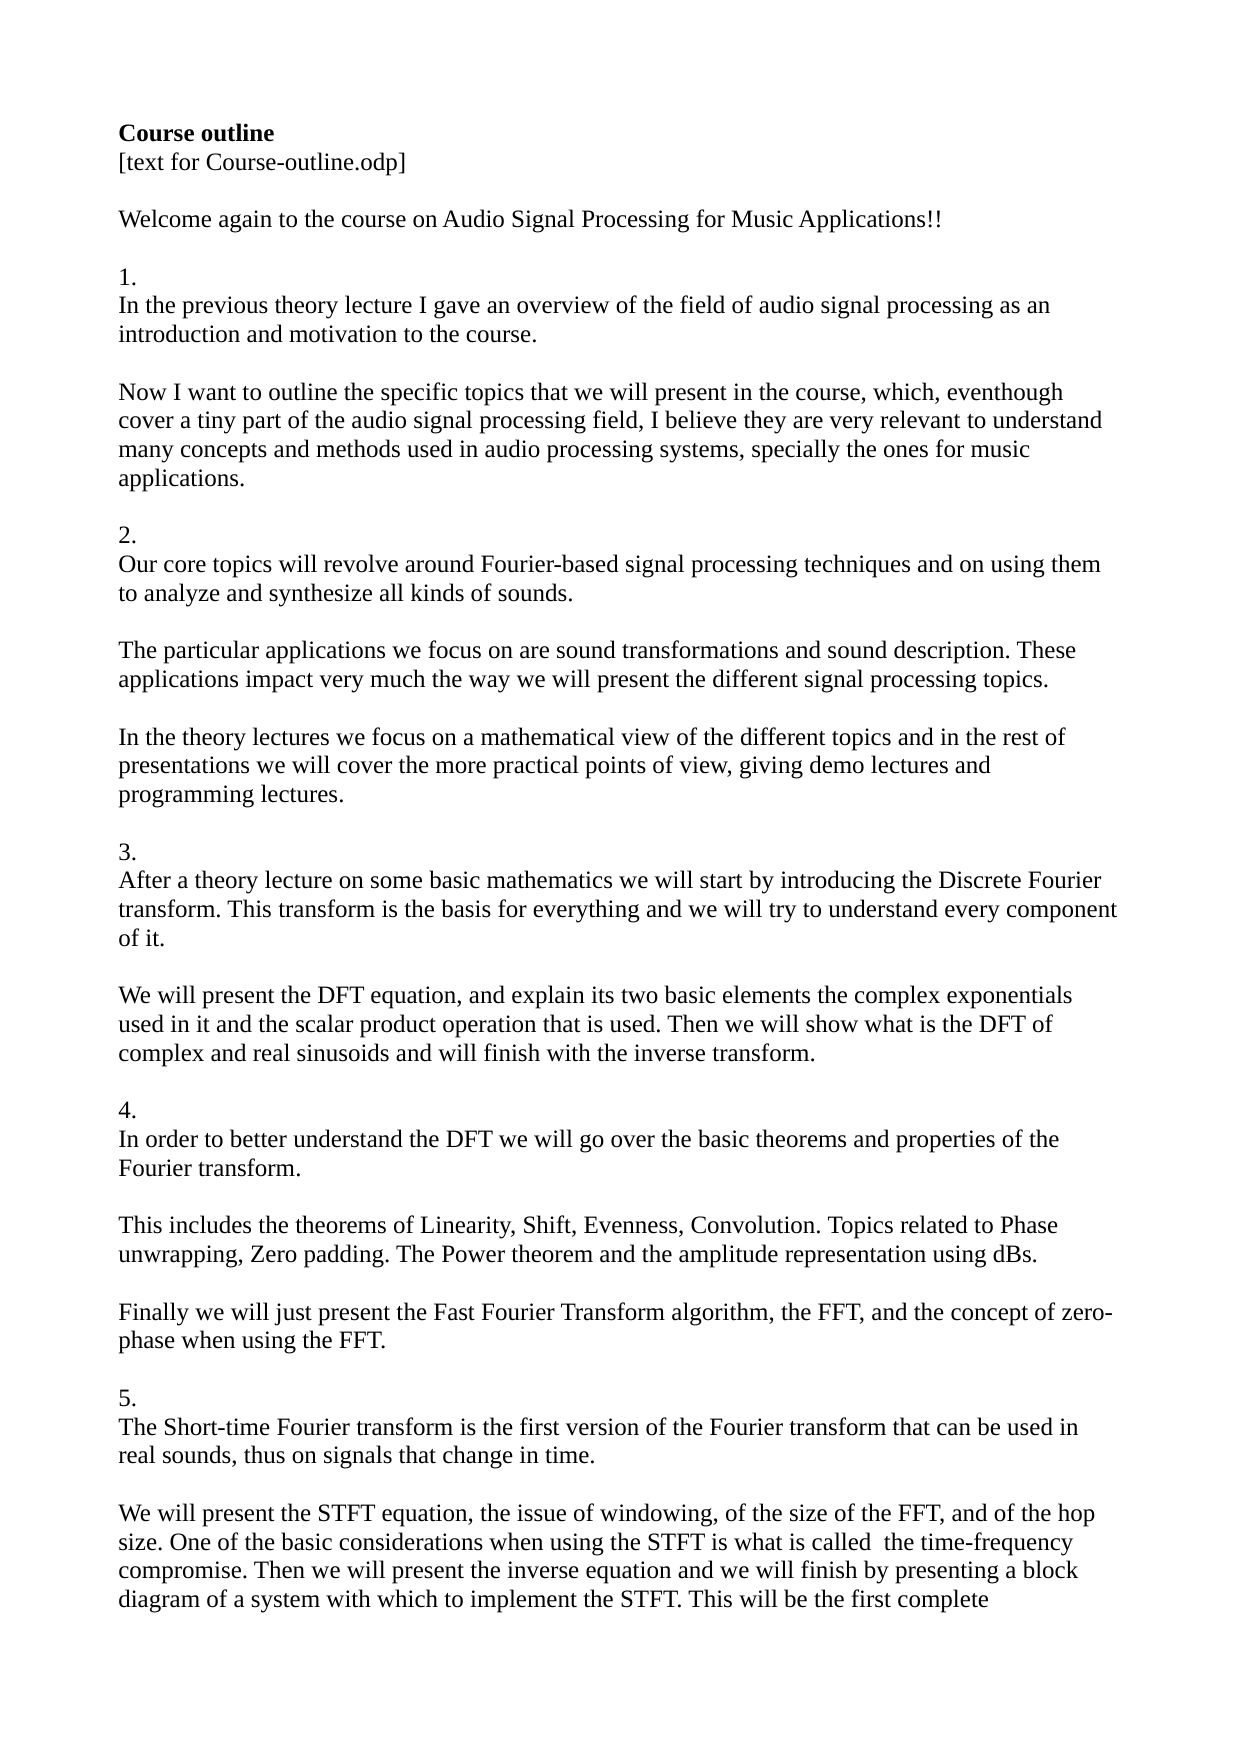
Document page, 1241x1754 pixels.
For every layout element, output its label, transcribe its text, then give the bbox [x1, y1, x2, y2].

text [text for Course-outline.odp] [118, 147, 1122, 176]
text The Short-time Fourier transform is the first version of the Fourier transform that can be used in real sounds, thus on signals that change in time. [118, 1412, 1122, 1469]
text 2. [118, 521, 1122, 549]
text 4. [118, 1096, 1122, 1124]
text Finally we will just present the Fast Fourier Transform algorithm, the FFT, and the concept of zero-phase when using the FFT. [118, 1297, 1122, 1354]
text In order to better understand the DFT we will go over the basic theorems and properties of the Fourier transform. [118, 1124, 1122, 1182]
text 3. [118, 837, 1122, 866]
text We will present the STFT equation, the issue of windowing, of the size of the FFT, and of the hop size. One of the basic considerations when using the STFT is what is called the time-frequency compromise. Then we will present the inverse equation and we will finish by presenting a block diagram of a system with which to implement the STFT. This will be the first complete [118, 1498, 1122, 1613]
text In the previous theory lecture I gave an overview of the field of audio signal processing as an introduction and motivation to the course. [118, 291, 1122, 348]
text In the theory lectures we focus on a mathematical view of the different topics and in the rest of presentations we will cover the more practical points of view, giving demo lectures and programming lectures. [118, 722, 1122, 808]
text The particular applications we focus on are sound transformations and sound description. These applications impact very much the way we will present the different signal processing topics. [118, 636, 1122, 693]
text This includes the theorems of Linearity, Shift, Evenness, Convolution. Topics related to Phase unwrapping, Zero padding. The Power theorem and the amplitude representation using dBs. [118, 1211, 1122, 1268]
text Now I want to outline the specific topics that we will present in the course, which, eventhough cover a tiny part of the audio signal processing field, I believe they are very relevant to understand many concepts and methods used in audio processing systems, specially the ones for music applications. [118, 377, 1122, 492]
text Course outline [118, 118, 1122, 147]
text Welcome again to the course on Audio Signal Processing for Music Applications!! [118, 204, 1122, 233]
text We will present the DFT equation, and explain its two basic elements the complex exponentials used in it and the scalar product operation that is used. Then we will show what is the DFT of complex and real sinusoids and will finish with the inverse transform. [118, 981, 1122, 1067]
text Our core topics will revolve around Fourier-based signal processing techniques and on using them to analyze and synthesize all kinds of sounds. [118, 549, 1122, 607]
text 5. [118, 1383, 1122, 1412]
text After a theory lecture on some basic mathematics we will start by introducing the Discrete Fourier transform. This transform is the basis for everything and we will try to understand every component of it. [118, 866, 1122, 952]
text 1. [118, 262, 1122, 291]
